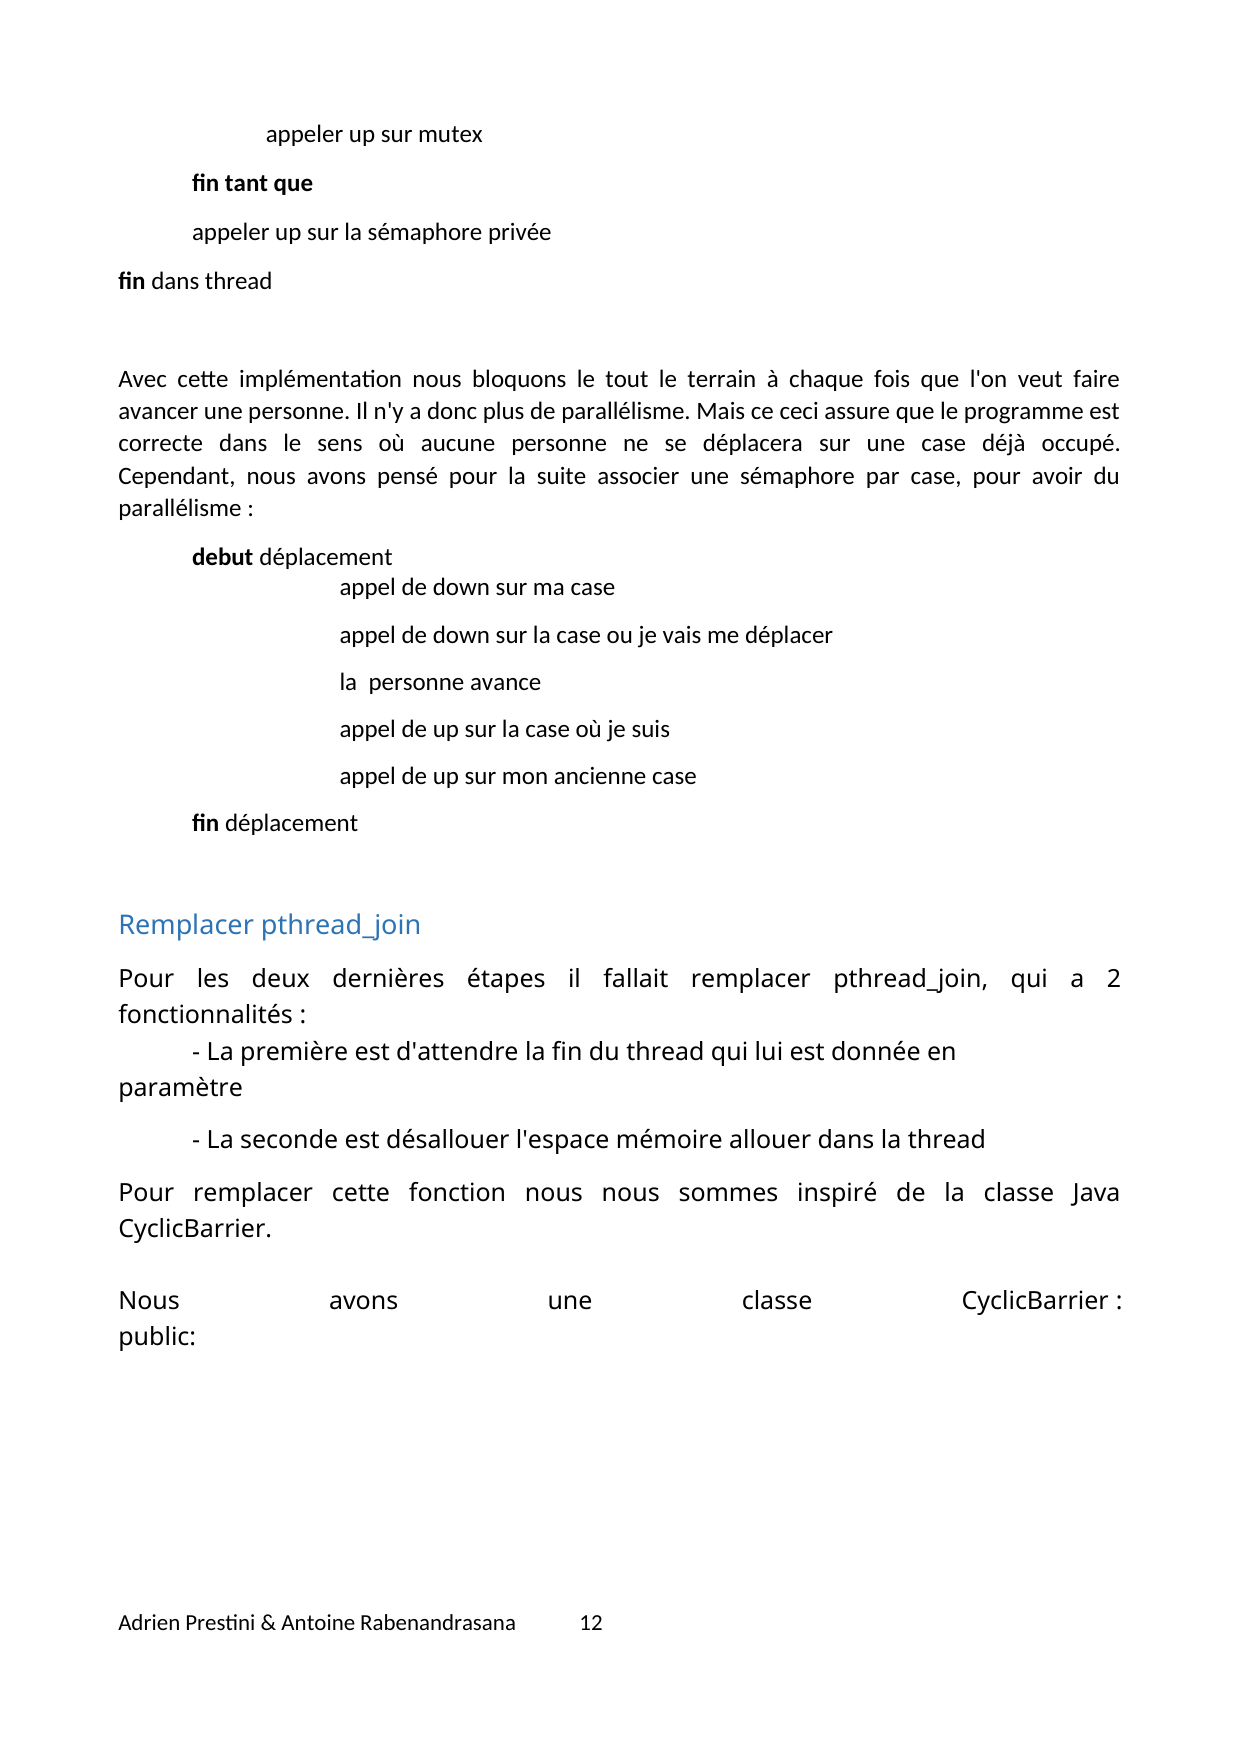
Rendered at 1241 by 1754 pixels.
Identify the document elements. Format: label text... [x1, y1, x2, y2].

text appel de up sur la case où je suis [118, 713, 1122, 744]
text - La seconde est désallouer l'espace mémoire allouer dans la thread [118, 1122, 1122, 1156]
text la personne avance [118, 666, 1122, 696]
text appeler up sur la sémaphore privée [118, 216, 1122, 247]
text Avec cette implémentation nous bloquons le tout le terrain à chaque fois que l'on veut faire avancer une personne. Il n'y a donc plus de parallélisme. Mais ce ceci assure que le programme est correcte dans le sens où aucune personne ne se déplacera sur une case déjà occupé. Cependant, nous avons pensé pour la suite associer une sémaphore par case, pour avoir du parallélisme : [118, 363, 1122, 523]
text Remplacer pthread_join [118, 905, 1122, 942]
text appel de up sur mon ancienne case [118, 760, 1122, 791]
text Pour les deux dernières étapes il fallait remplacer pthread_join, qui a 2 fonctionnalités : - La première est d'attendre la fin du thread qui lui est donnée en paramètre [118, 961, 1122, 1103]
text fin tant que [118, 167, 1122, 198]
text appeler up sur mutex [118, 118, 1122, 149]
text debut déplacement appel de down sur ma case [118, 541, 1122, 602]
text fin dans thread [118, 265, 1122, 296]
text Pour remplacer cette fonction nous nous sommes inspiré de la classe Java CyclicBarrier. Nous avons une classe CyclicBarrier : public: [118, 1175, 1122, 1353]
text fin déplacement [118, 807, 1122, 838]
text appel de down sur la case ou je vais me déplacer [118, 619, 1122, 649]
